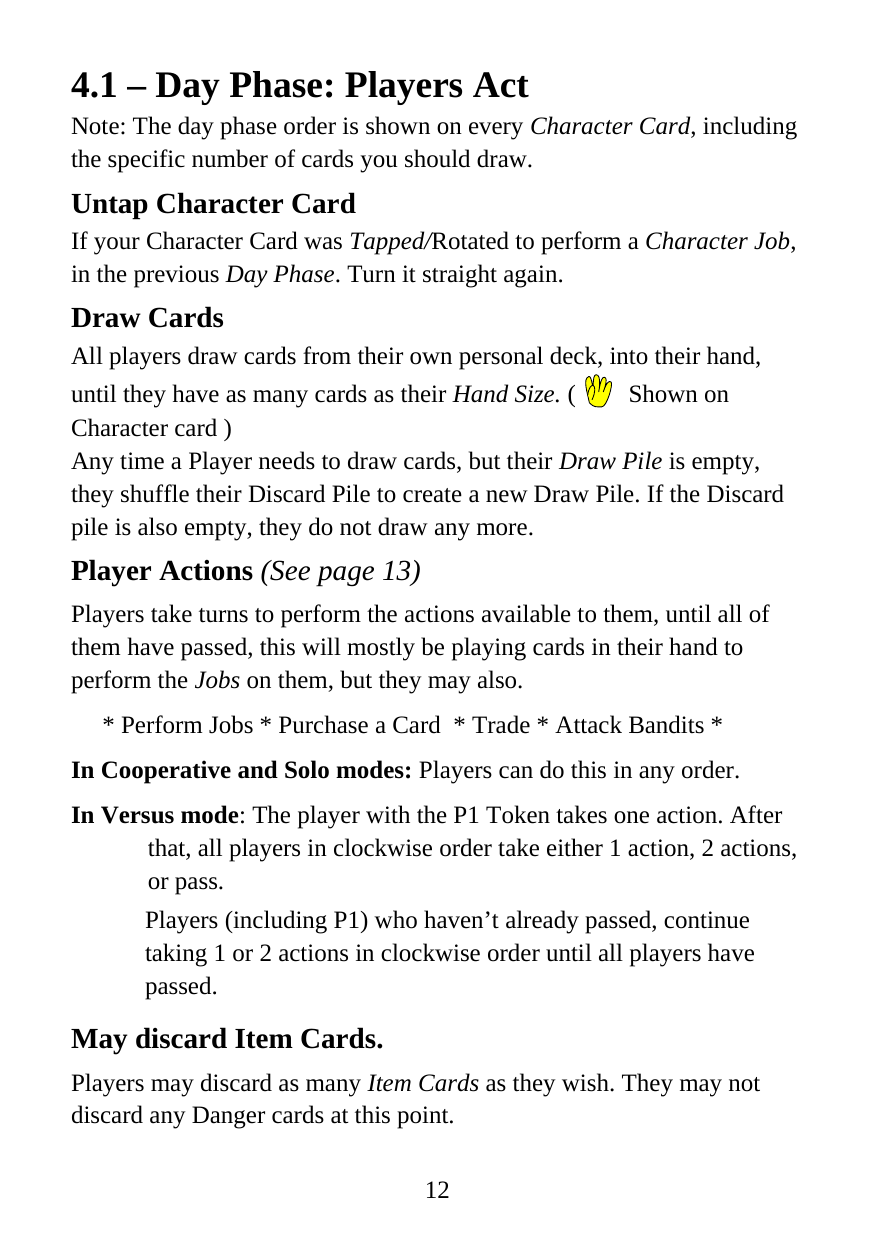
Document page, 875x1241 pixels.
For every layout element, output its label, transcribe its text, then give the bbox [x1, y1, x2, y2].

text Any time a Player needs to draw cards, but their Draw Pile is empty, they shuffle their Discard Pile to create a new Draw Pile. If the Discard pile is also empty, they do not draw any more. [71, 446, 803, 541]
subtitle Draw Cards [71, 301, 803, 334]
subtitle Player Actions (See page 13) [71, 553, 803, 587]
text All players draw cards from their own personal deck, into their hand, until they have as many cards as their Hand Size. ( Shown on Character card ) [71, 341, 803, 441]
text Players take turns to perform the actions available to them, until all of them have passed, this will mostly be playing cards in their hand to perform the Jobs on them, but they may also. [71, 599, 803, 694]
subtitle May discard Item Cards. [71, 1022, 803, 1055]
subtitle 4.1 – Day Phase: Players Act [71, 62, 803, 105]
text In Cooperative and Solo modes: Players can do this in any order. [71, 755, 803, 784]
text In Versus mode: The player with the P1 Token takes one action. After that, all players in clockwise order take either 1 action, 2 actions, or pass. [71, 800, 803, 895]
text Players may discard as many Item Cards as they wish. They may not discard any Danger cards at this point. [71, 1068, 803, 1129]
text If your Character Card was Tapped/Rotated to perform a Character Job, in the previous Day Phase. Turn it straight again. [71, 226, 803, 288]
text * Perform Jobs * Purchase a Card * Trade * Attack Bandits * [71, 710, 803, 739]
text Note: The day phase order is shown on every Character Card, including the specific number of cards you should draw. [71, 111, 803, 173]
subtitle Untap Character Card [71, 186, 803, 219]
text Players (including P1) who haven’t already passed, continue taking 1 or 2 actions in clockwise order until all players have passed. [145, 905, 803, 1000]
